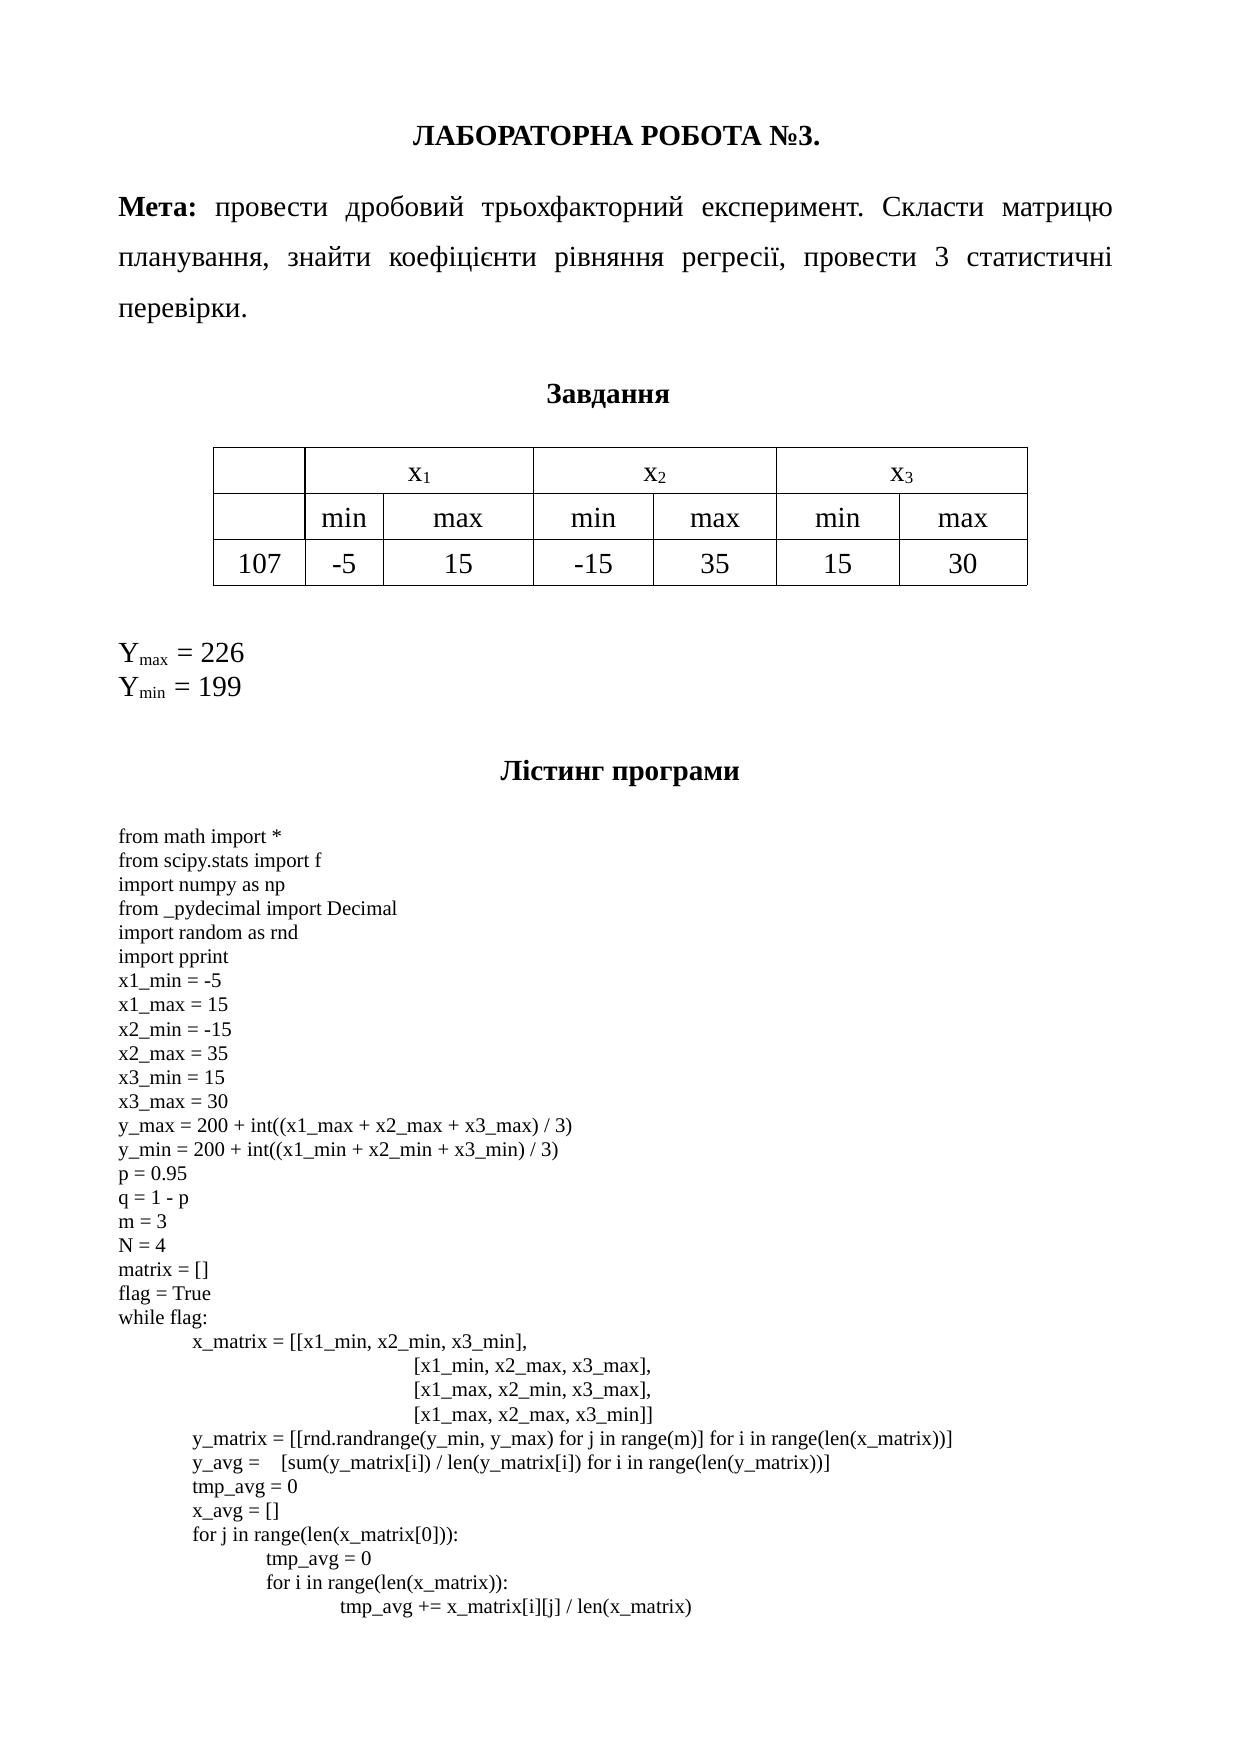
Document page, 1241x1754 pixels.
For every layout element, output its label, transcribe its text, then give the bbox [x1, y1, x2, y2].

text import random as rnd [118, 920, 1122, 944]
text import pprint [118, 944, 1122, 968]
text [x1_min, x2_max, x3_max], [118, 1353, 1122, 1377]
text x_matrix = [[x1_min, x2_min, x3_min], [118, 1329, 1122, 1353]
text m = 3 [118, 1209, 1122, 1233]
text N = 4 [118, 1233, 1122, 1257]
text Мета: провести дробовий трьохфакторний експеримент. Скласти матрицю планування, знайти коефіцієнти рівняння регресії, провести 3 статистичні перевірки. [118, 189, 1114, 323]
table_cell max [900, 494, 1027, 539]
text from math import * [118, 824, 1122, 848]
text [x1_max, x2_max, x3_min]] [118, 1401, 1122, 1426]
table_cell 107 [214, 540, 305, 585]
text import numpy as np [118, 872, 1122, 896]
table_cell max [384, 494, 533, 539]
text p = 0.95 [118, 1161, 1122, 1185]
text tmp_avg = 0 [118, 1474, 1122, 1498]
text matrix = [] [118, 1257, 1122, 1281]
table_cell -5 [306, 540, 383, 585]
text x2_min = -15 [118, 1016, 1122, 1041]
text x3_min = 15 [118, 1064, 1122, 1089]
table_header x3 [777, 448, 1027, 493]
text from _pydecimal import Decimal [118, 896, 1122, 920]
table_cell min [306, 494, 383, 539]
text [x1_max, x2_min, x3_max], [118, 1377, 1122, 1401]
text x1_max = 15 [118, 992, 1122, 1016]
table_cell max [654, 494, 776, 539]
table_cell 15 [384, 540, 533, 585]
text for i in range(len(x_matrix)): [118, 1570, 1122, 1594]
table_cell 30 [900, 540, 1027, 585]
text x_avg = [] [118, 1498, 1122, 1522]
table_header [214, 448, 304, 493]
text Завдання [118, 376, 1122, 409]
table_cell 35 [654, 540, 776, 585]
text y_matrix = [[rnd.randrange(y_min, y_max) for j in range(m)] for i in range(len(x_matrix))] [118, 1426, 1122, 1449]
text tmp_avg += x_matrix[i][j] / len(x_matrix) [118, 1594, 1122, 1618]
text y_min = 200 + int((x1_min + x2_min + x3_min) / 3) [118, 1137, 1122, 1161]
table_cell -15 [534, 540, 653, 585]
text flag = True [118, 1281, 1122, 1305]
text for j in range(len(x_matrix[0])): [118, 1522, 1122, 1546]
text x2_max = 35 [118, 1041, 1122, 1064]
text y_max = 200 + int((x1_max + x2_max + x3_max) / 3) [118, 1113, 1122, 1137]
table_header x1 [306, 448, 533, 493]
text q = 1 - p [118, 1185, 1122, 1209]
text ЛАБОРАТОРНА РОБОТА №3. [118, 118, 1122, 152]
text x1_min = -5 [118, 968, 1122, 992]
text Лістинг програми [118, 753, 1122, 786]
table_cell min [534, 494, 653, 539]
text x3_max = 30 [118, 1089, 1122, 1113]
text Ymin = 199 [118, 669, 1122, 702]
table_cell 15 [777, 540, 899, 585]
table_cell min [777, 494, 899, 539]
text while flag: [118, 1305, 1122, 1329]
text Ymax = 226 [118, 635, 1122, 669]
text from scipy.stats import f [118, 848, 1122, 872]
text y_avg = [sum(y_matrix[i]) / len(y_matrix[i]) for i in range(len(y_matrix))] [118, 1449, 1122, 1474]
text tmp_avg = 0 [118, 1546, 1122, 1570]
table_cell [214, 494, 304, 539]
table_header x2 [534, 448, 776, 493]
